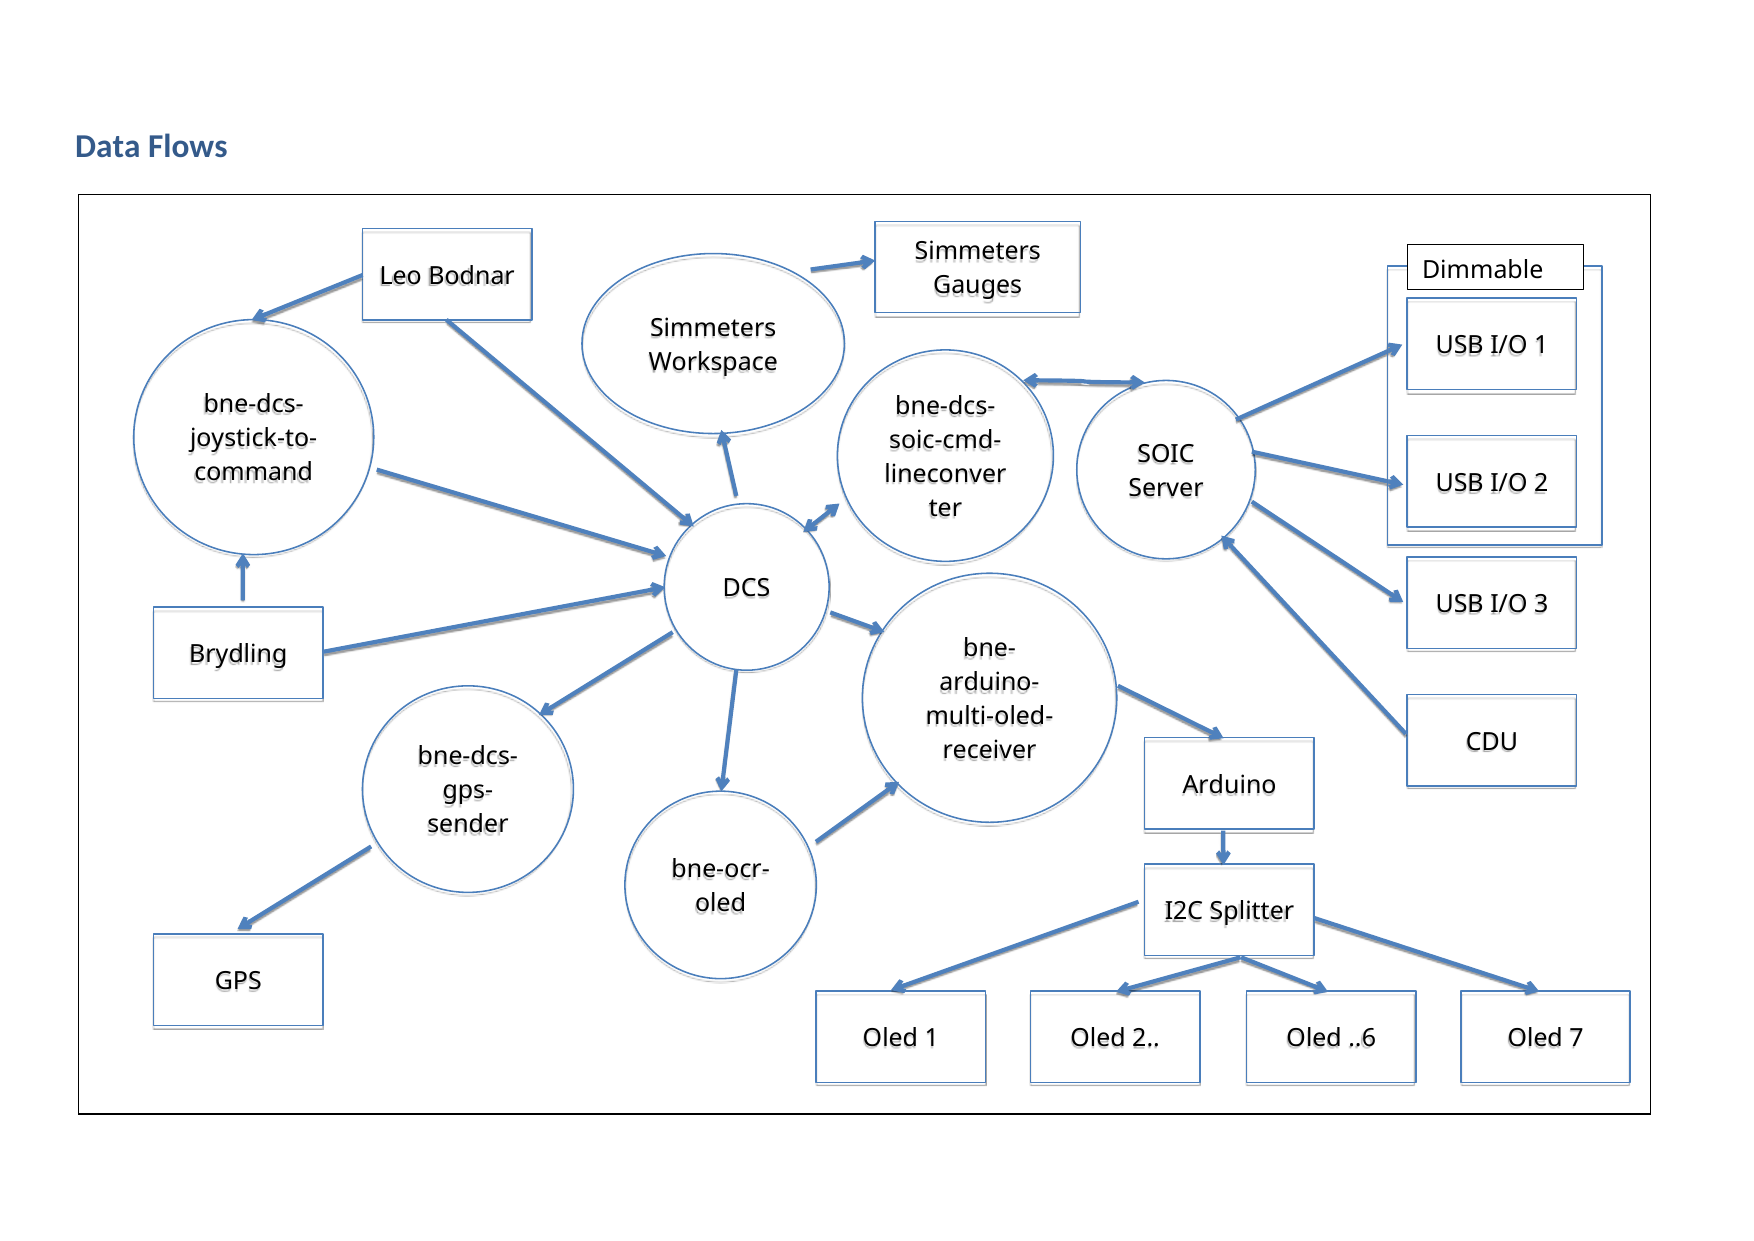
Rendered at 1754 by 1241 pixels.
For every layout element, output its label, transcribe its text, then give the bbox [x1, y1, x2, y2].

subtitle Data Flows [75, 125, 1679, 166]
